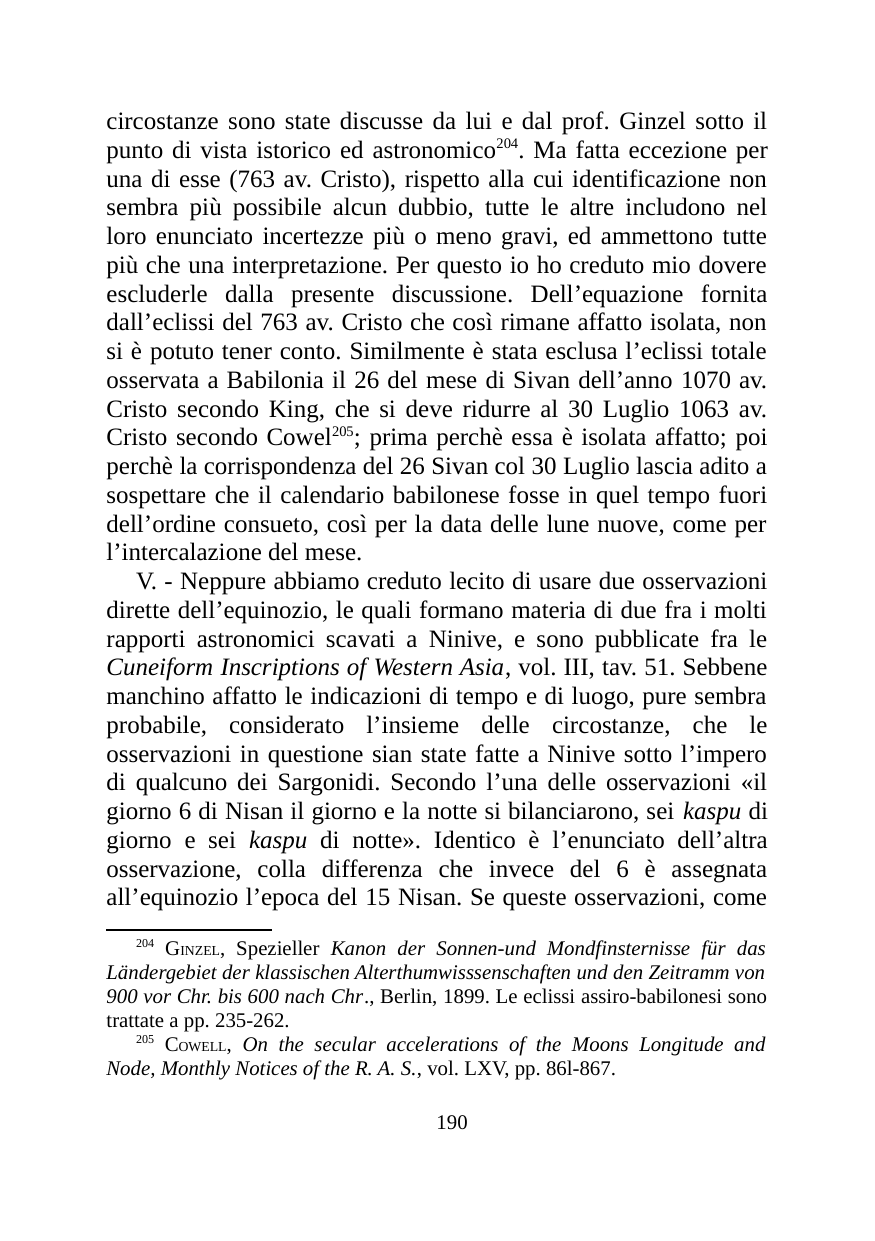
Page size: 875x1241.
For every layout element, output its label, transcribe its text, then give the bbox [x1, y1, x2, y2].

text circostanze sono state discusse da lui e dal prof. Ginzel sotto il punto di vista istorico ed astronomico. Ma fatta eccezione per una di esse (763 av. Cristo), rispetto alla cui identificazione non sembra più possibile alcun dubbio, tutte le altre includono nel loro enunciato incertezze più o meno gravi, ed ammettono tutte più che una interpretazione. Per questo io ho creduto mio dovere escluderle dalla presente discussione. Dell’equazione fornita dall’eclissi del 763 av. Cristo che così rimane affatto isolata, non si è potuto tener conto. Similmente è stata esclusa l’eclissi totale osservata a Babilonia il 26 del mese di Sivan dell’anno 1070 av. Cristo secondo King, che si deve ridurre al 30 Luglio 1063 av. Cristo secondo Cowel; prima perchè essa è isolata affatto; poi perchè la corrispondenza del 26 Sivan col 30 Luglio lascia adito a sospettare che il calendario babilonese fosse in quel tempo fuori dell’ordine consueto, così per la data delle lune nuove, come per l’intercalazione del mese. [106, 106, 768, 566]
text Ginzel, Spezieller Kanon der Sonnen-und Mondfinsternisse für das Ländergebiet der klassischen Alterthumwisssenschaften und den Zeitramm von 900 vor Chr. bis 600 nach Chr., Berlin, 1899. Le eclissi assiro-babilonesi sono trattate a pp. 235-262. [106, 936, 768, 1032]
text V. - Neppure abbiamo creduto lecito di usare due osservazioni dirette dell’equinozio, le quali formano materia di due fra i molti rapporti astronomici scavati a Ninive, e sono pubblicate fra le Cuneiform Inscriptions of Western Asia, vol. III, tav. 51. Sebbene manchino affatto le indicazioni di tempo e di luogo, pure sembra probabile, considerato l’insieme delle circostanze, che le osservazioni in questione sian state fatte a Ninive sotto l’impero di qualcuno dei Sargonidi. Secondo l’una delle osservazioni «il giorno 6 di Nisan il giorno e la notte si bilanciarono, sei kaspu di giorno e sei kaspu di notte». Identico è l’enunciato dell’altra osservazione, colla differenza che invece del 6 è assegnata all’equinozio l’epoca del 15 Nisan. Se queste osservazioni, come [106, 566, 768, 911]
text Cowell, On the secular accelerations of the Moons Longitude and Node, Monthly Notices of the R. A. S., vol. LXV, pp. 86l-867. [106, 1032, 768, 1080]
